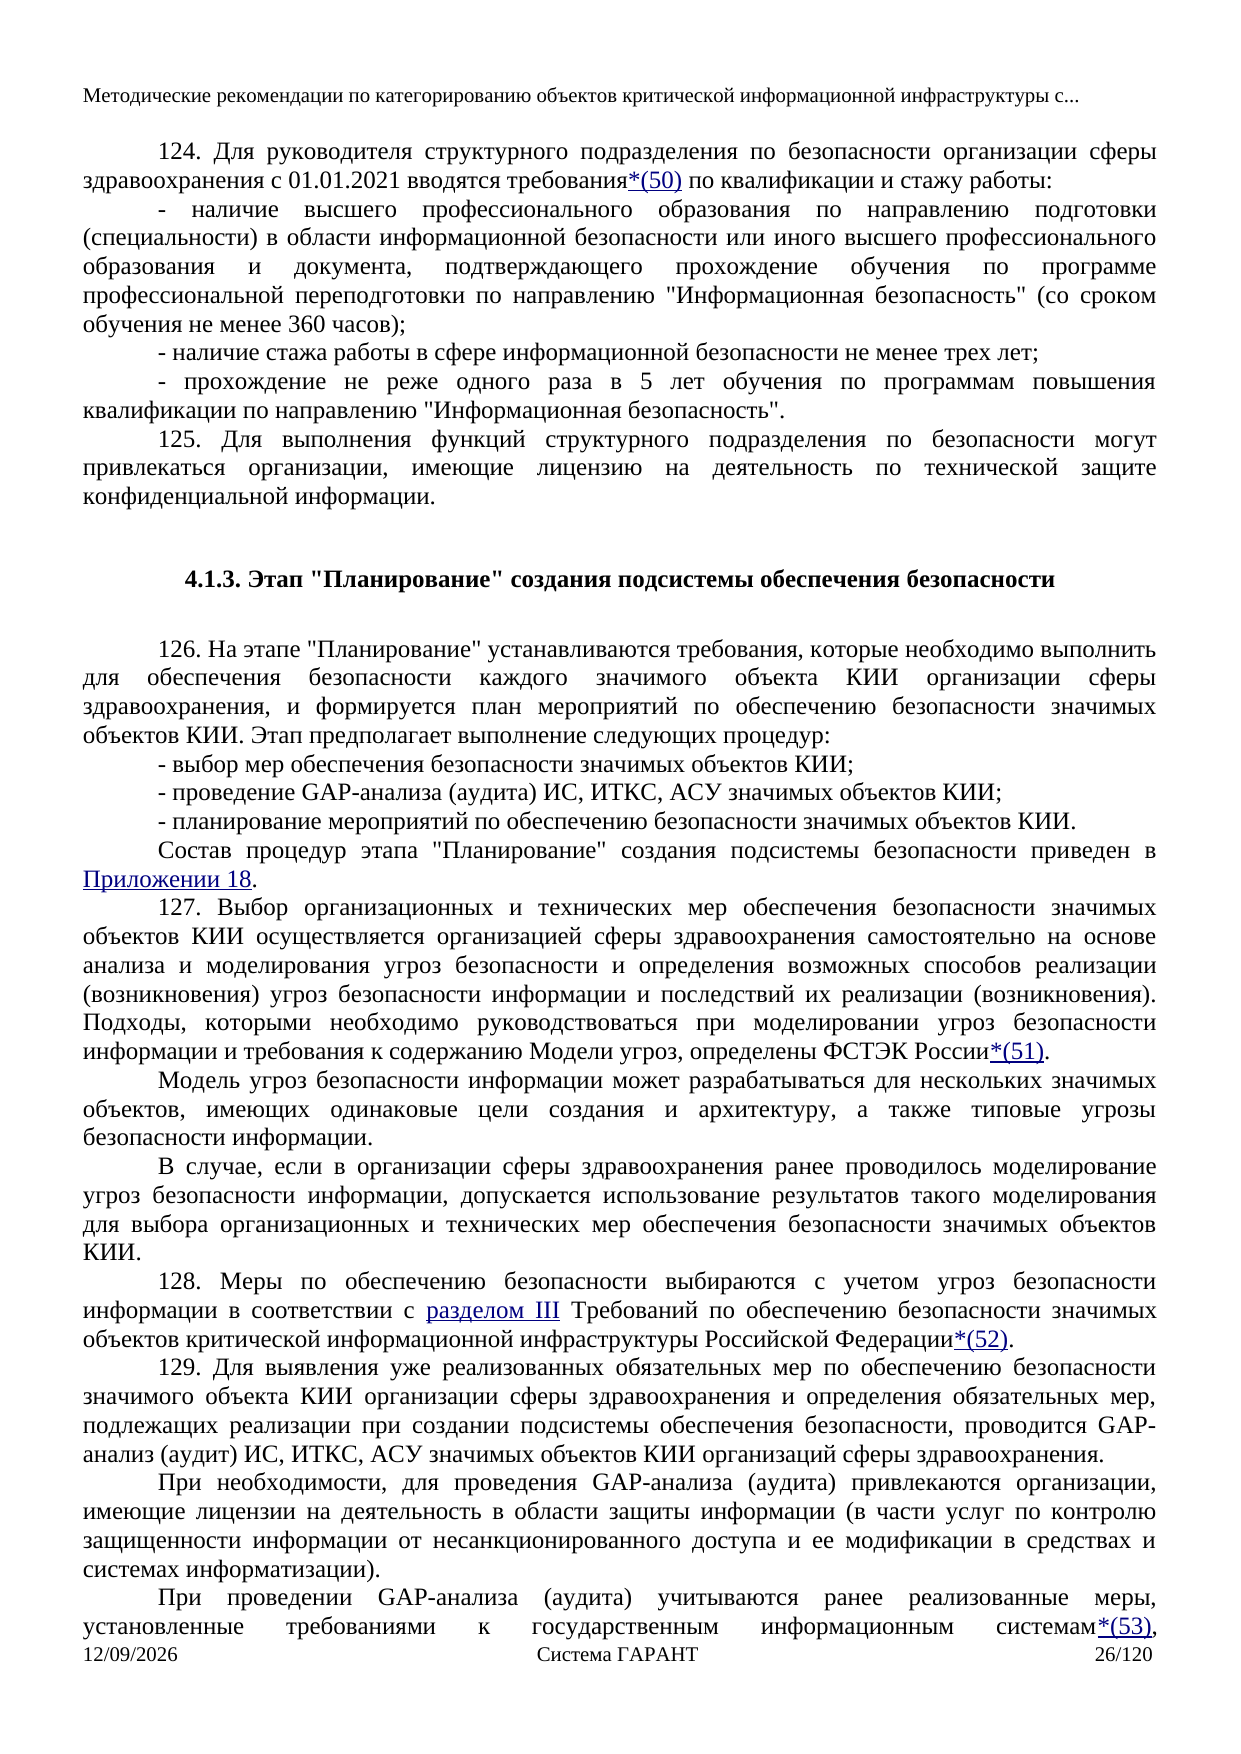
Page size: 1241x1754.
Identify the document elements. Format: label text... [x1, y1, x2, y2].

text При проведении GAP-анализа (аудита) учитываются ранее реализованные меры, установленные требованиями к государственным информационным системам*(53), [83, 1582, 1157, 1640]
text - прохождение не реже одного раза в 5 лет обучения по программам повышения квалификации по направлению "Информационная безопасность". [83, 366, 1157, 424]
text Состав процедур этапа "Планирование" создания подсистемы безопасности приведен в Приложении 18. [83, 835, 1157, 892]
text - проведение GAP-анализа (аудита) ИС, ИТКС, АСУ значимых объектов КИИ; [83, 777, 1157, 806]
text При необходимости, для проведения GAP-анализа (аудита) привлекаются организации, имеющие лицензии на деятельность в области защиты информации (в части услуг по контролю защищенности информации от несанкционированного доступа и ее модификации в средствах и системах информатизации). [83, 1467, 1157, 1582]
text 126. На этапе "Планирование" устанавливаются требования, которые необходимо выполнить для обеспечения безопасности каждого значимого объекта КИИ организации сферы здравоохранения, и формируется план мероприятий по обеспечению безопасности значимых объектов КИИ. Этап предполагает выполнение следующих процедур: [83, 634, 1157, 749]
text 129. Для выявления уже реализованных обязательных мер по обеспечению безопасности значимого объекта КИИ организации сферы здравоохранения и определения обязательных мер, подлежащих реализации при создании подсистемы обеспечения безопасности, проводится GAP-анализ (аудит) ИС, ИТКС, АСУ значимых объектов КИИ организаций сферы здравоохранения. [83, 1352, 1157, 1467]
text Модель угроз безопасности информации может разрабатываться для нескольких значимых объектов, имеющих одинаковые цели создания и архитектуру, а также типовые угрозы безопасности информации. [83, 1065, 1157, 1151]
text - планирование мероприятий по обеспечению безопасности значимых объектов КИИ. [83, 806, 1157, 835]
text В случае, если в организации сферы здравоохранения ранее проводилось моделирование угроз безопасности информации, допускается использование результатов такого моделирования для выбора организационных и технических мер обеспечения безопасности значимых объектов КИИ. [83, 1151, 1157, 1266]
text - наличие высшего профессионального образования по направлению подготовки (специальности) в области информационной безопасности или иного высшего профессионального образования и документа, подтверждающего прохождение обучения по программе профессиональной переподготовки по направлению "Информационная безопасность" (со сроком обучения не менее 360 часов); [83, 194, 1157, 337]
subtitle 4.1.3. Этап "Планирование" создания подсистемы обеспечения безопасности [83, 564, 1157, 592]
text 125. Для выполнения функций структурного подразделения по безопасности могут привлекаться организации, имеющие лицензию на деятельность по технической защите конфиденциальной информации. [83, 424, 1157, 510]
text - наличие стажа работы в сфере информационной безопасности не менее трех лет; [83, 337, 1157, 366]
text - выбор мер обеспечения безопасности значимых объектов КИИ; [83, 749, 1157, 777]
text 127. Выбор организационных и технических мер обеспечения безопасности значимых объектов КИИ осуществляется организацией сферы здравоохранения самостоятельно на основе анализа и моделирования угроз безопасности и определения возможных способов реализации (возникновения) угроз безопасности информации и последствий их реализации (возникновения). Подходы, которыми необходимо руководствоваться при моделировании угроз безопасности информации и требования к содержанию Модели угроз, определены ФСТЭК России*(51). [83, 892, 1157, 1065]
text 128. Меры по обеспечению безопасности выбираются с учетом угроз безопасности информации в соответствии с разделом III Требований по обеспечению безопасности значимых объектов критической информационной инфраструктуры Российской Федерации*(52). [83, 1266, 1157, 1352]
text 124. Для руководителя структурного подразделения по безопасности организации сферы здравоохранения с 01.01.2021 вводятся требования*(50) по квалификации и стажу работы: [83, 136, 1157, 194]
